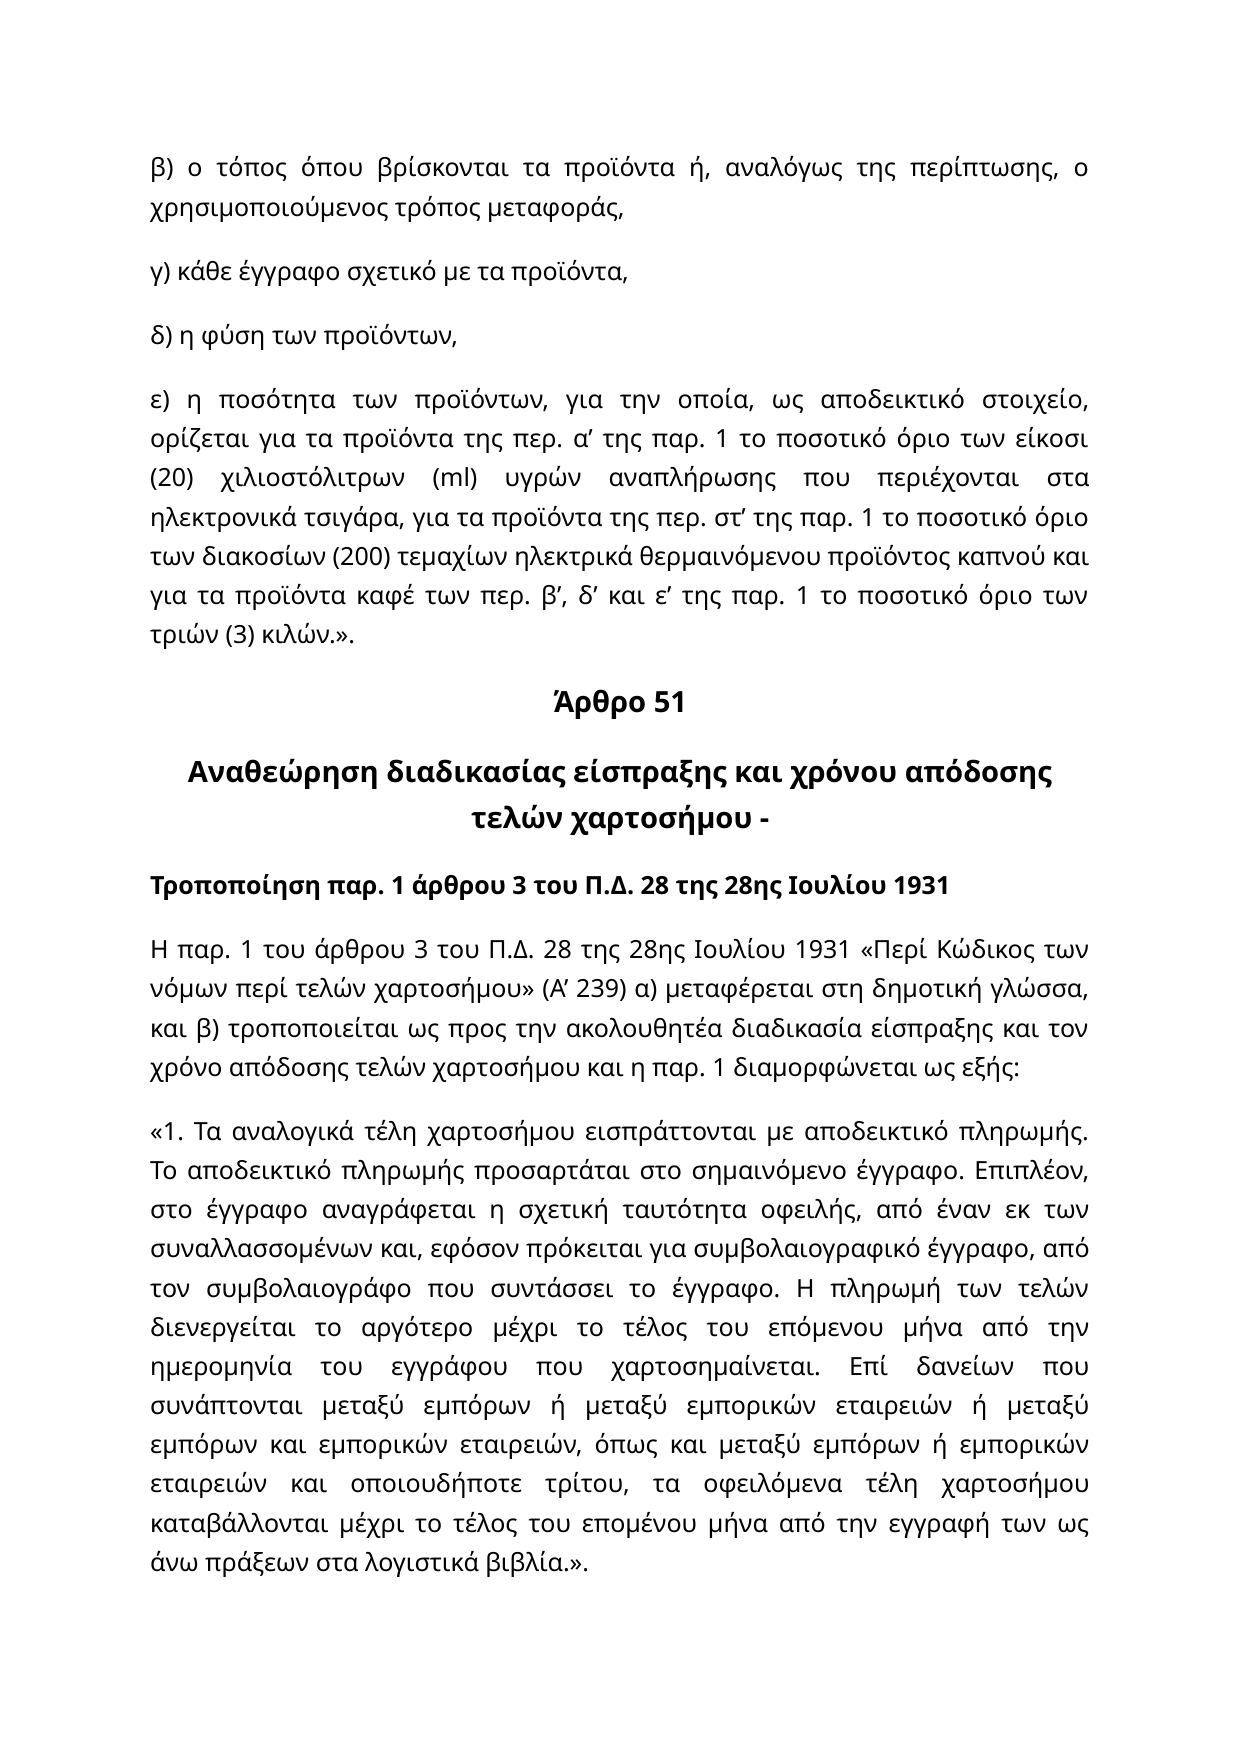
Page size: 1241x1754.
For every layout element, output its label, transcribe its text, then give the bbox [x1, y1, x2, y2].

text Τροποποίηση παρ. 1 άρθρου 3 του Π.Δ. 28 της 28ης Ιουλίου 1931 [150, 868, 1090, 902]
text δ) η φύση των προϊόντων, [150, 317, 1090, 352]
text β) ο τόπος όπου βρίσκονται τα προϊόντα ή, αναλόγως της περίπτωσης, ο χρησιμοποιούμενος τρόπος μεταφοράς, [150, 150, 1090, 223]
subtitle Αναθεώρηση διαδικασίας είσπραξης και χρόνου απόδοσης τελών χαρτοσήμου - [150, 751, 1090, 837]
text ε) η ποσότητα των προϊόντων, για την οποία, ως αποδεικτικό στοιχείο, ορίζεται για τα προϊόντα της περ. α’ της παρ. 1 το ποσοτικό όριο των είκοσι (20) χιλιοστόλιτρων (ml) υγρών αναπλήρωσης που περιέχονται στα ηλεκτρονικά τσιγάρα, για τα προϊόντα της περ. στ’ της παρ. 1 το ποσοτικό όριο των διακοσίων (200) τεμαχίων ηλεκτρικά θερμαινόμενου προϊόντος καπνού και για τα προϊόντα καφέ των περ. β’, δ’ και ε’ της παρ. 1 το ποσοτικό όριο των τριών (3) κιλών.». [150, 382, 1090, 651]
text Η παρ. 1 του άρθρου 3 του Π.Δ. 28 της 28ης Ιουλίου 1931 «Περί Κώδικος των νόμων περί τελών χαρτοσήμου» (Α’ 239) α) μεταφέρεται στη δημοτική γλώσσα, και β) τροποποιείται ως προς την ακολουθητέα διαδικασία είσπραξης και τον χρόνο απόδοσης τελών χαρτοσήμου και η παρ. 1 διαμορφώνεται ως εξής: [150, 932, 1090, 1083]
subtitle Άρθρο 51 [150, 681, 1090, 721]
text γ) κάθε έγγραφο σχετικό με τα προϊόντα, [150, 253, 1090, 287]
text «1. Τα αναλογικά τέλη χαρτοσήμου εισπράττονται με αποδεικτικό πληρωμής. Το αποδεικτικό πληρωμής προσαρτάται στο σημαινόμενο έγγραφο. Επιπλέον, στο έγγραφο αναγράφεται η σχετική ταυτότητα οφειλής, από έναν εκ των συναλλασσομένων και, εφόσον πρόκειται για συμβολαιογραφικό έγγραφο, από τον συμβολαιογράφο που συντάσσει το έγγραφο. Η πληρωμή των τελών διενεργείται το αργότερο μέχρι το τέλος του επόμενου μήνα από την ημερομηνία του εγγράφου που χαρτοσημαίνεται. Επί δανείων που συνάπτονται μεταξύ εμπόρων ή μεταξύ εμπορικών εταιρειών ή μεταξύ εμπόρων και εμπορικών εταιρειών, όπως και μεταξύ εμπόρων ή εμπορικών εταιρειών και οποιουδήποτε τρίτου, τα οφειλόμενα τέλη χαρτοσήμου καταβάλλονται μέχρι το τέλος του επομένου μήνα από την εγγραφή των ως άνω πράξεων στα λογιστικά βιβλία.». [150, 1113, 1090, 1578]
